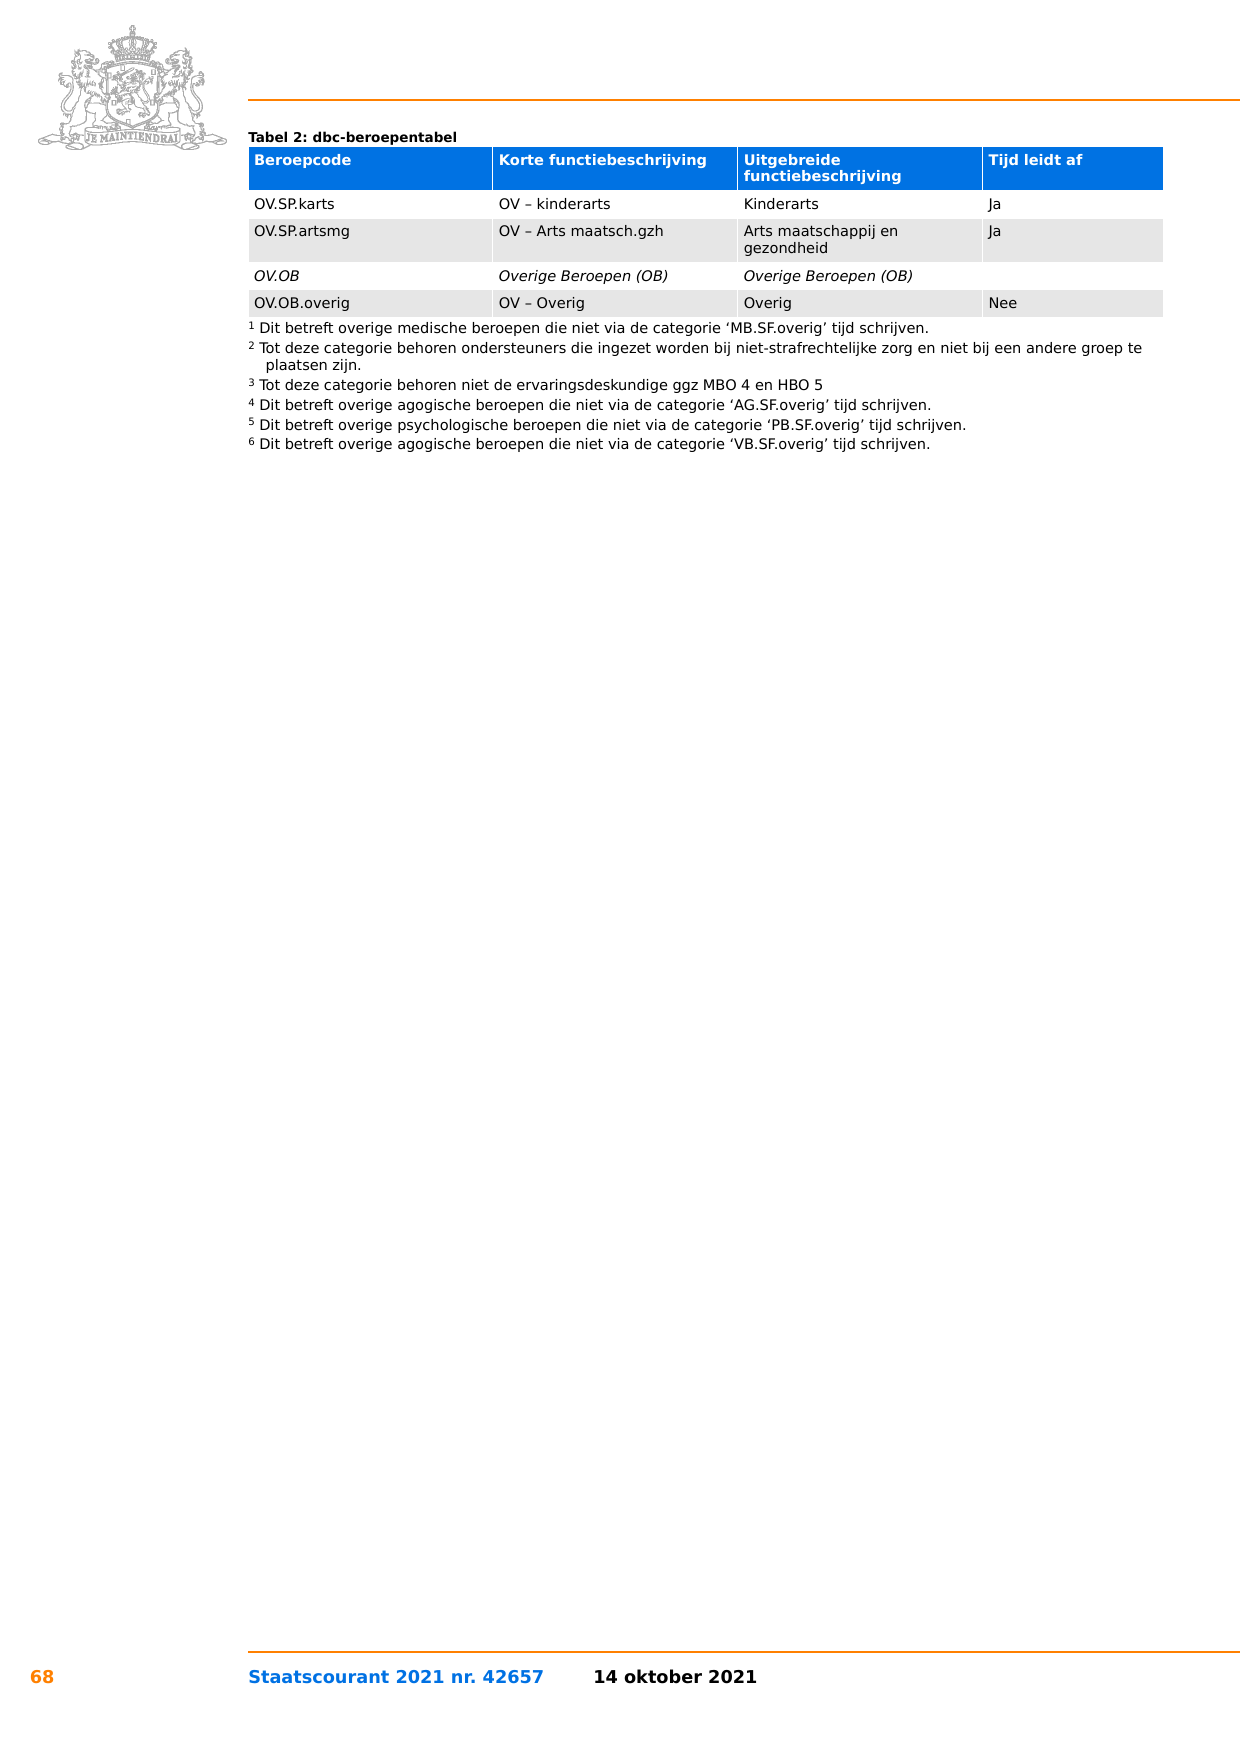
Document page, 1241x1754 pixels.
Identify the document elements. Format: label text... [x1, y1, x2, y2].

table_cell Beroepcode [249, 147, 492, 190]
table_cell OV.OB [249, 263, 492, 289]
table_cell OV.SP.karts [249, 191, 492, 217]
table_cell OV.SP.artsmg [249, 219, 492, 262]
table_cell Ja [983, 191, 1163, 217]
table_cell Korte functiebeschrijving [493, 147, 737, 190]
table_cell Nee [983, 290, 1163, 317]
table_cell OV – Arts maatsch.gzh [493, 219, 737, 262]
table_cell [983, 263, 1163, 289]
table_header Tabel 2: dbc-beroepentabel [248, 130, 1163, 146]
table_cell Overige Beroepen (OB) [738, 263, 982, 289]
table_cell OV – kinderarts [493, 191, 737, 217]
table_cell Uitgebreide functiebeschrijving [738, 147, 982, 190]
table_cell Ja [983, 219, 1163, 262]
table_cell Overig [738, 290, 982, 317]
picture [38, 25, 227, 150]
table_cell Arts maatschappij en gezondheid [738, 219, 982, 262]
table_cell Tijd leidt af [983, 147, 1163, 190]
table_cell 1 Dit betreft overige medische beroepen die niet via de categorie ‘MB.SF.overig’ tijd schrijven. 2 Tot deze categorie behoren ondersteuners die ingezet worden bij niet-strafrechtelijke zorg en niet bij een andere groep te plaatsen zijn. 3 Tot deze categorie behoren niet de ervaringsdeskundige ggz MBO 4 en HBO 5 4 Dit betreft overige agogische beroepen die niet via de categorie ‘AG.SF.overig’ tijd schrijven. 5 Dit betreft overige psychologische beroepen die niet via de categorie ‘PB.SF.overig’ tijd schrijven. 6 Dit betreft overige agogische beroepen die niet via de categorie ‘VB.SF.overig’ tijd schrijven. [248, 318, 1163, 453]
table_cell OV.OB.overig [249, 290, 492, 317]
table_cell Kinderarts [738, 191, 982, 217]
table_cell Overige Beroepen (OB) [493, 263, 737, 289]
table_cell OV – Overig [493, 290, 737, 317]
